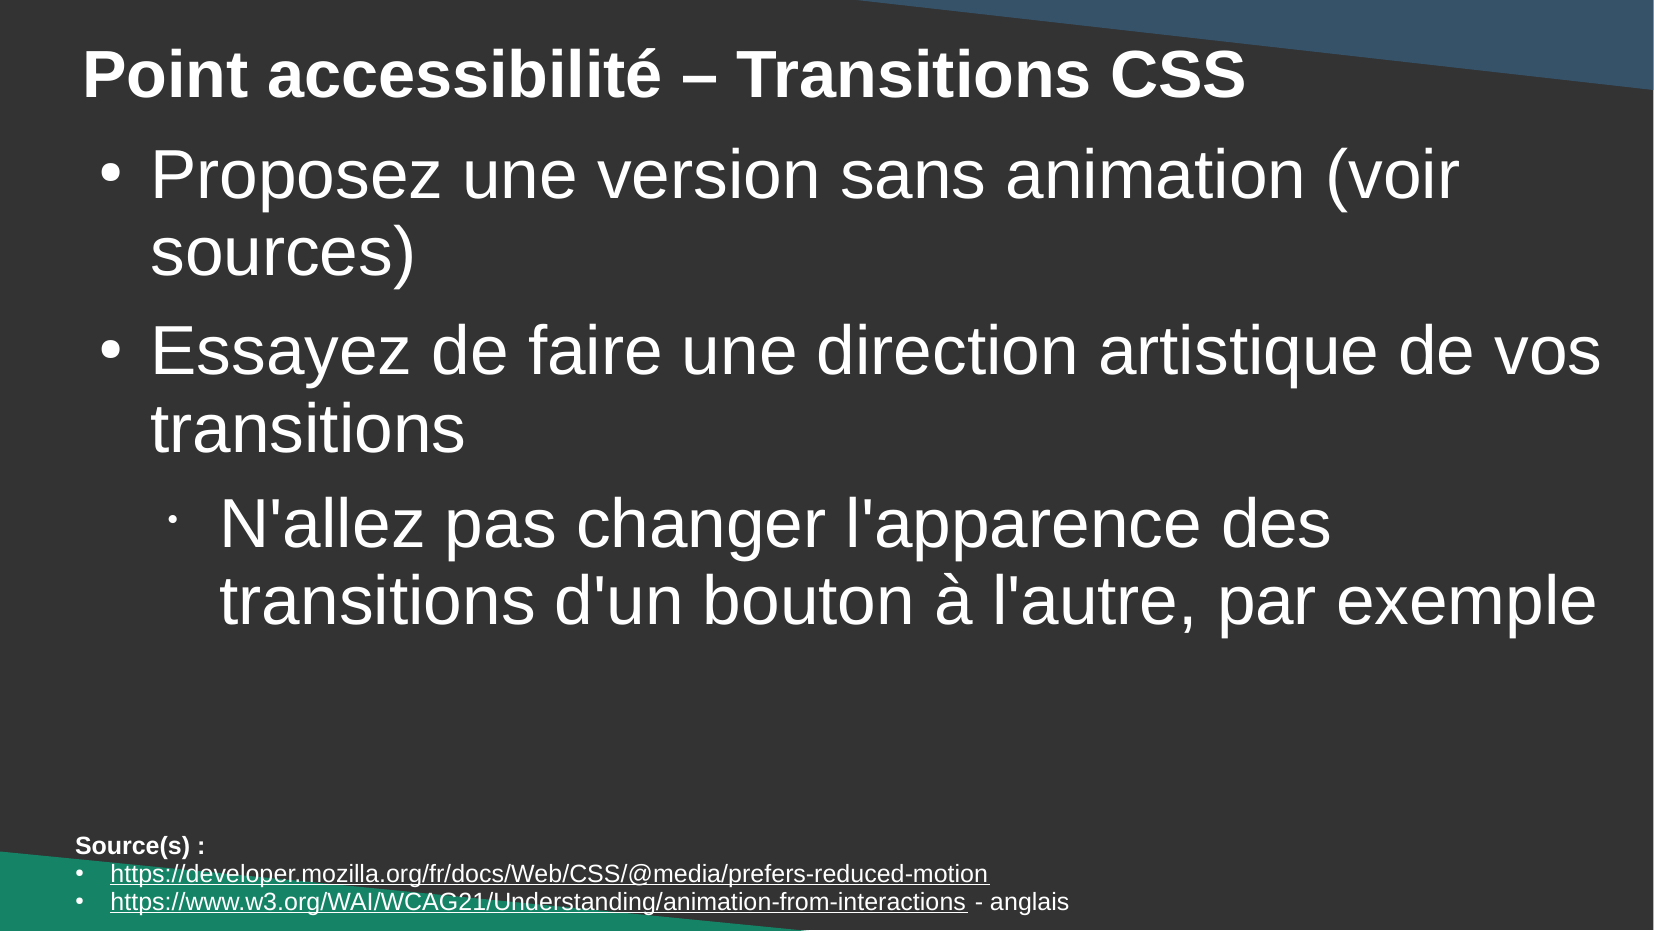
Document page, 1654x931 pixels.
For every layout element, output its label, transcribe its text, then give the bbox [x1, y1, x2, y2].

text_box [856, 0, 1654, 91]
text_box Source(s) : https://developer.mozilla.org/fr/docs/Web/CSS/@media/prefers-reduced-motion https://www.w3.org/WAI/WCAG21/Understanding/animation-from-interactions - anglais [60, 824, 1546, 923]
title Point accessibilité – Transitions CSS [82, 37, 1571, 122]
list Proposez une version sans animation (voir sources) Essayez de faire une direction artistique de vos transitions N'allez pas changer l'apparence des transitions d'un bouton à l'autre, par exemple [80, 135, 1605, 721]
text_box [0, 851, 809, 931]
